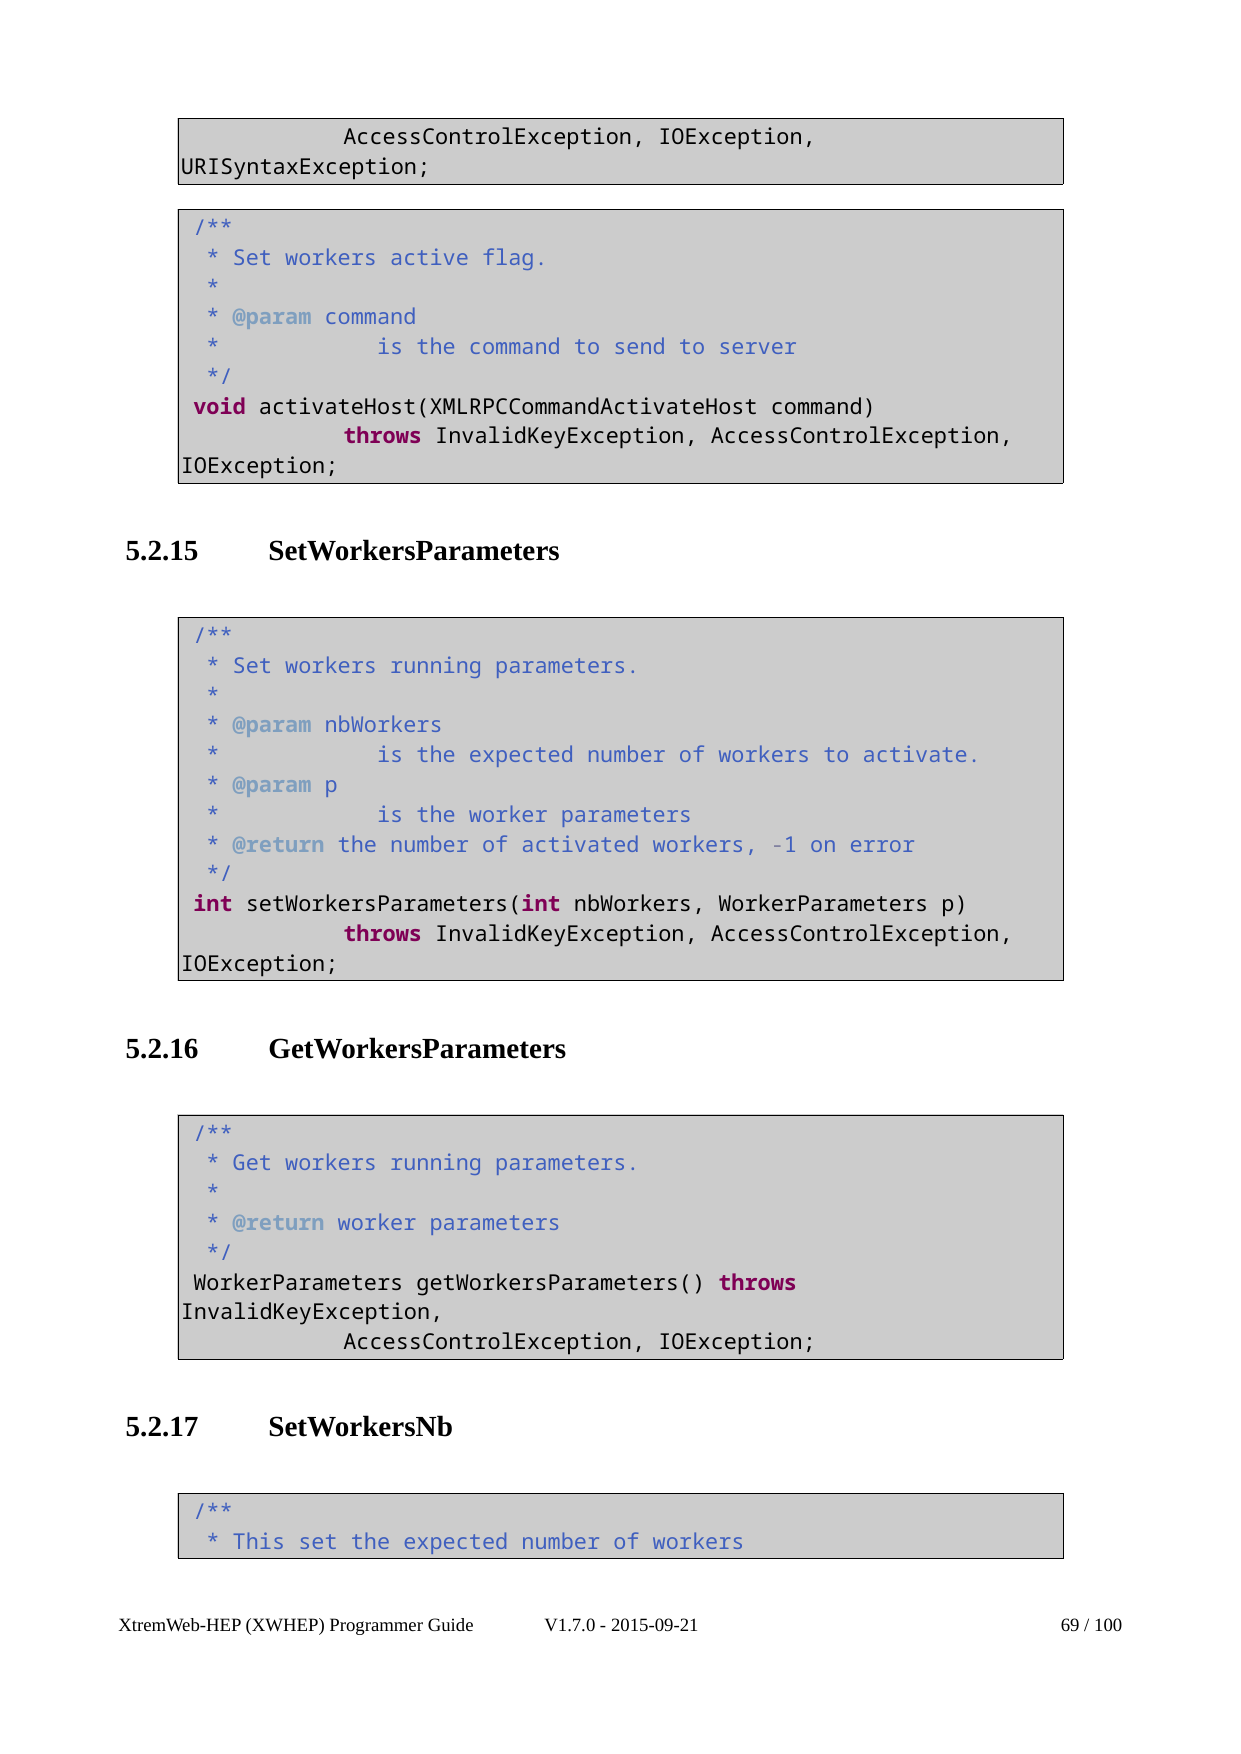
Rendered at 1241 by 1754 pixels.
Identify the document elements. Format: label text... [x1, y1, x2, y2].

text * Set workers active flag. [179, 239, 1063, 268]
subtitle SetWorkersNb [118, 1409, 1122, 1443]
text AccessControlException, IOException; [179, 1323, 1063, 1359]
text * [179, 268, 1063, 298]
text * [179, 1174, 1063, 1204]
text throws InvalidKeyException, AccessControlException, IOException; [179, 417, 1063, 483]
text /** [179, 1116, 1063, 1144]
text /** [179, 1494, 1063, 1523]
text * [179, 677, 1063, 706]
text * @return worker parameters [179, 1204, 1063, 1234]
text AccessControlException, IOException, URISyntaxException; [179, 119, 1063, 184]
text * is the command to send to server [179, 328, 1063, 358]
text int setWorkersParameters(int nbWorkers, WorkerParameters p) [179, 885, 1063, 915]
subtitle GetWorkersParameters [118, 1031, 1122, 1064]
text * is the expected number of workers to activate. [179, 736, 1063, 766]
text * @return the number of activated workers, -1 on error [179, 826, 1063, 855]
text void activateHost(XMLRPCCommandActivateHost command) [179, 388, 1063, 417]
text WorkerParameters getWorkersParameters() throws InvalidKeyException, [179, 1263, 1063, 1323]
text /** [179, 618, 1063, 647]
text */ [179, 1234, 1063, 1263]
text */ [179, 855, 1063, 885]
text /** [179, 210, 1063, 239]
text * @param p [179, 766, 1063, 796]
text throws InvalidKeyException, AccessControlException, IOException; [179, 915, 1063, 980]
text * @param command [179, 298, 1063, 328]
text * Get workers running parameters. [179, 1144, 1063, 1174]
text * is the worker parameters [179, 796, 1063, 826]
text */ [179, 358, 1063, 388]
text * Set workers running parameters. [179, 647, 1063, 677]
text * This set the expected number of workers [179, 1523, 1063, 1558]
subtitle SetWorkersParameters [118, 533, 1122, 567]
text * @param nbWorkers [179, 706, 1063, 736]
